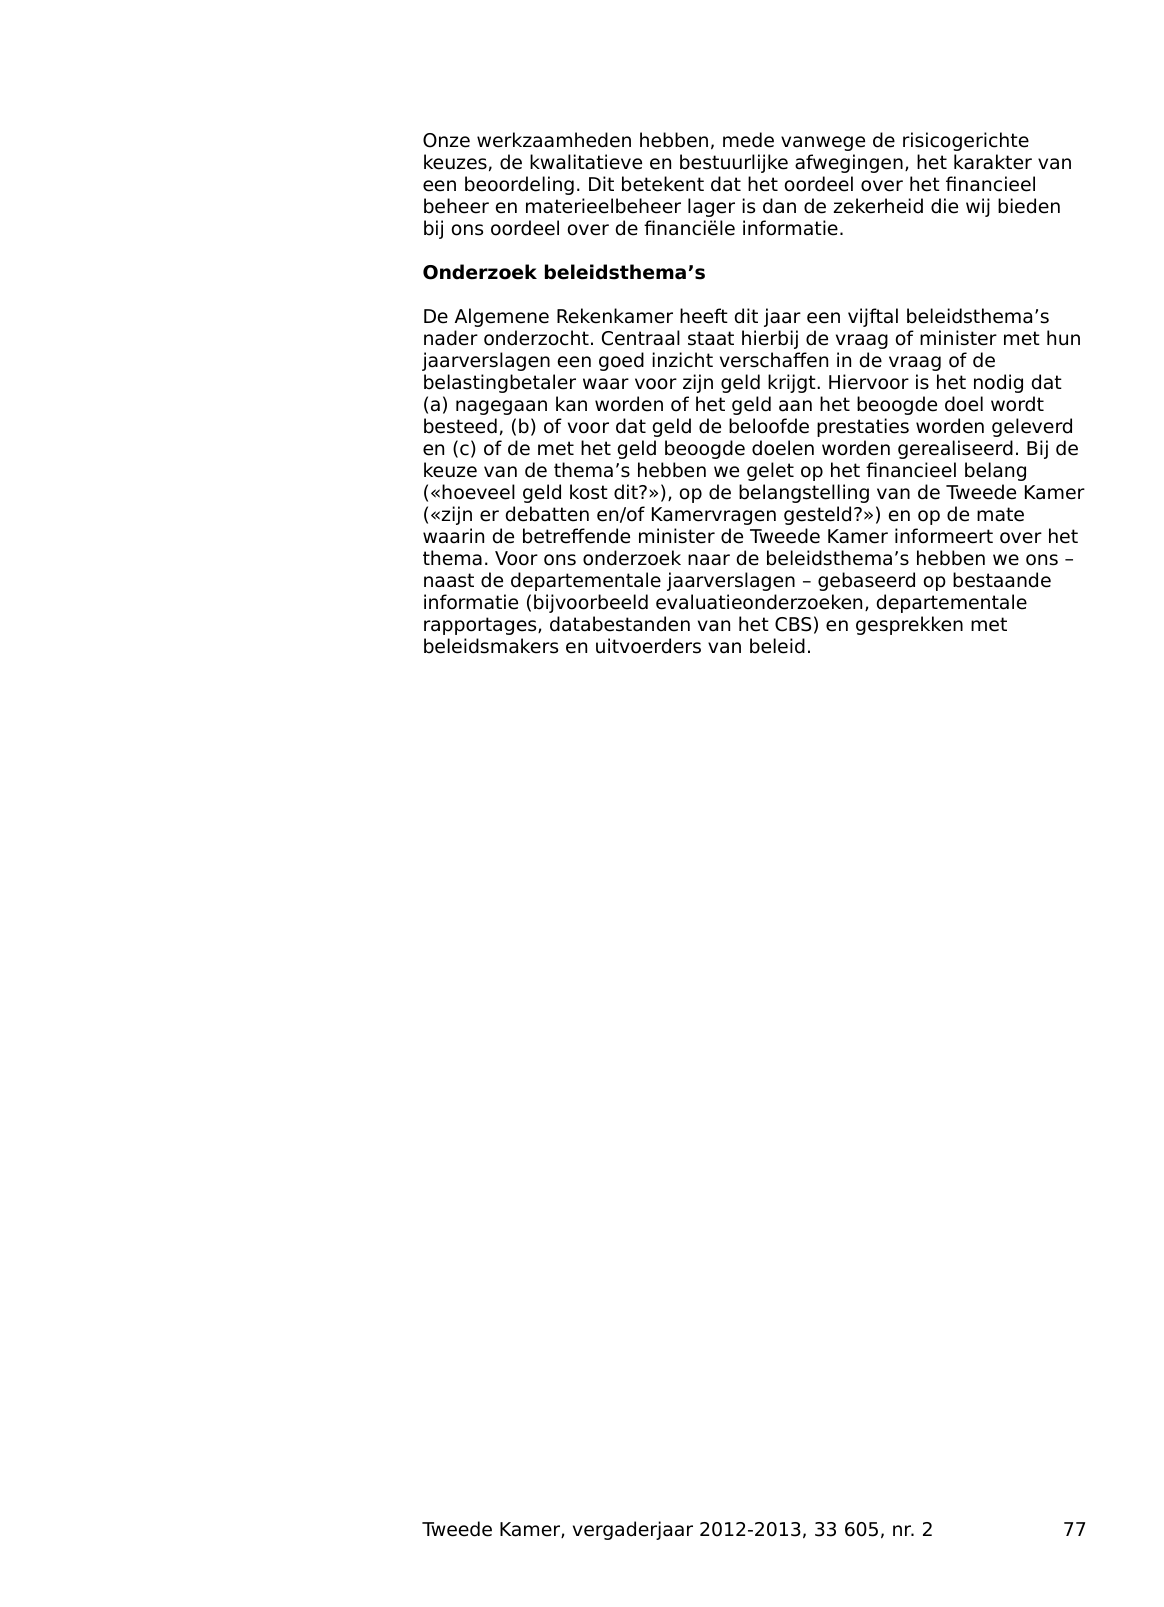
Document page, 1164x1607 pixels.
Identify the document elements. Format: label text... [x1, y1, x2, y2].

text De Algemene Rekenkamer heeft dit jaar een vijftal beleidsthema’s nader onderzocht. Centraal staat hierbij de vraag of minister met hun jaarverslagen een goed inzicht verschaffen in de vraag of de belastingbetaler waar voor zijn geld krijgt. Hiervoor is het nodig dat (a) nagegaan kan worden of het geld aan het beoogde doel wordt besteed, (b) of voor dat geld de beloofde prestaties worden geleverd en (c) of de met het geld beoogde doelen worden gerealiseerd. Bij de keuze van de thema’s hebben we gelet op het financieel belang («hoeveel geld kost dit?»), op de belangstelling van de Tweede Kamer («zijn er debatten en/of Kamervragen gesteld?») en op de mate waarin de betreffende minister de Tweede Kamer informeert over het thema. Voor ons onderzoek naar de beleidsthema’s hebben we ons – naast de departementale jaarverslagen – gebaseerd op bestaande informatie (bijvoorbeeld evaluatieonderzoeken, departementale rapportages, databestanden van het CBS) en gesprekken met beleidsmakers en uitvoerders van beleid. [422, 306, 1087, 658]
text Onze werkzaamheden hebben, mede vanwege de risicogerichte keuzes, de kwalitatieve en bestuurlijke afwegingen, het karakter van een beoordeling. Dit betekent dat het oordeel over het financieel beheer en materieelbeheer lager is dan de zekerheid die wij bieden bij ons oordeel over de financiële informatie. [422, 130, 1087, 240]
subtitle Onderzoek beleidsthema’s [422, 262, 1087, 284]
